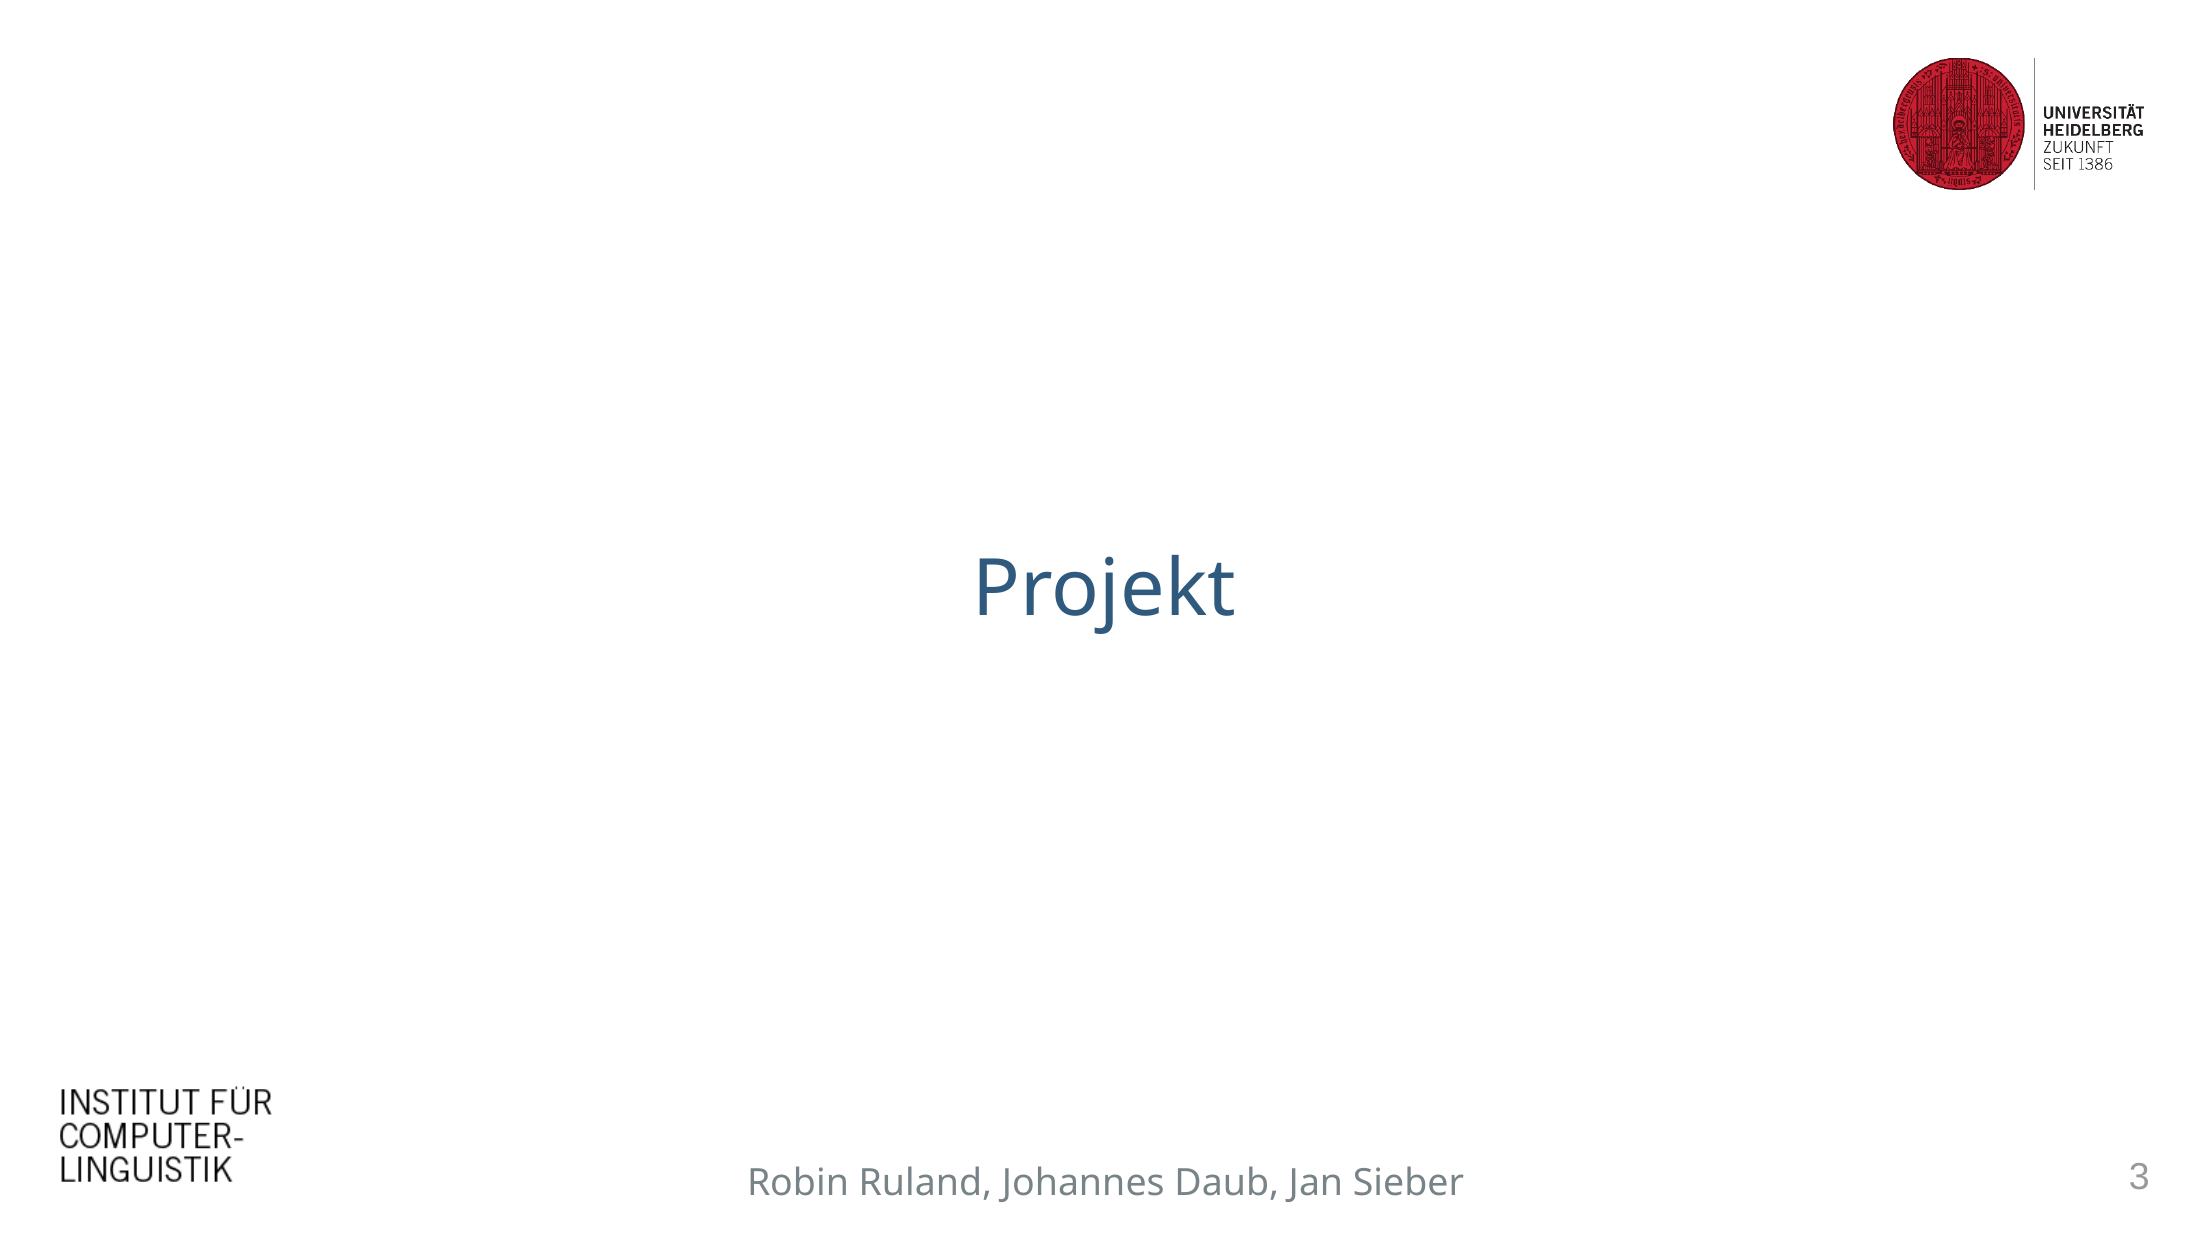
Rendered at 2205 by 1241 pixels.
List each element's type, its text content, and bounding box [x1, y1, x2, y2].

picture [1893, 58, 2144, 190]
picture [59, 1074, 343, 1203]
subtitle Projekt [70, 70, 2138, 1099]
